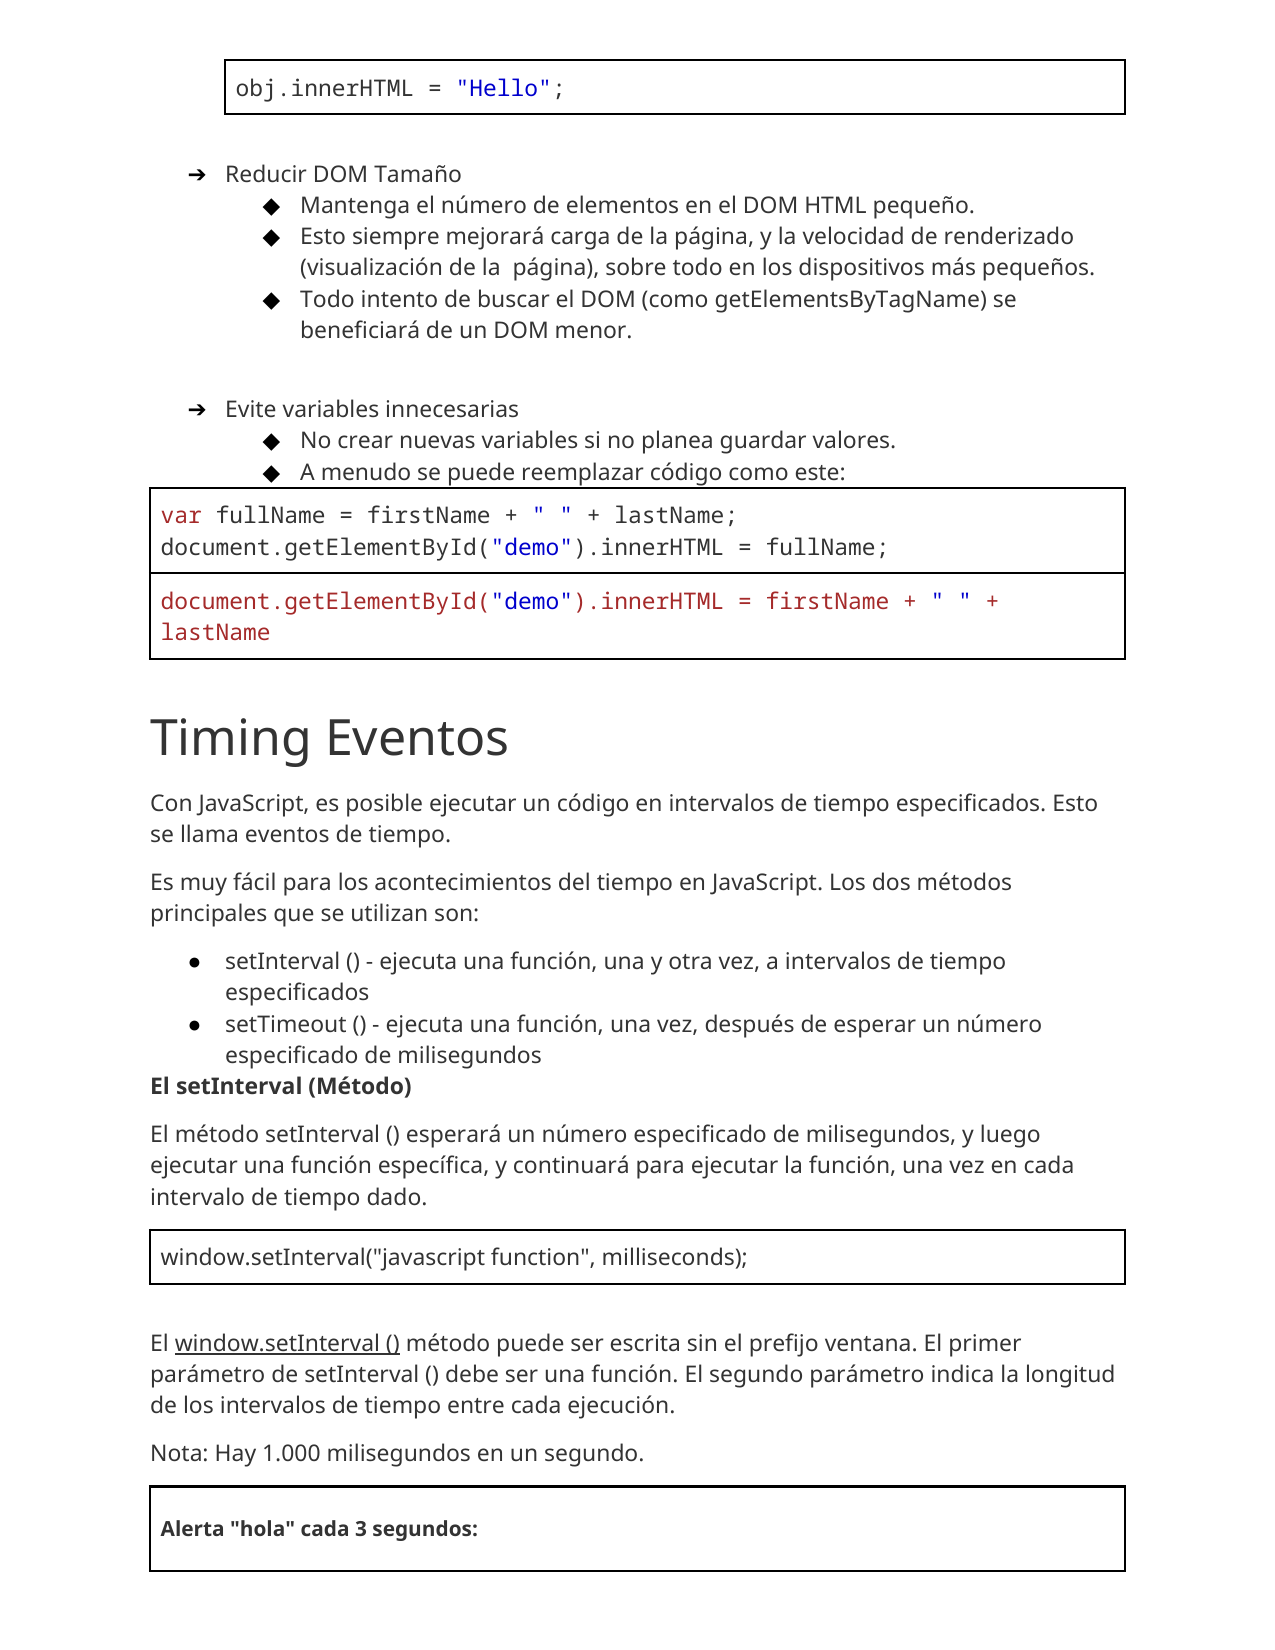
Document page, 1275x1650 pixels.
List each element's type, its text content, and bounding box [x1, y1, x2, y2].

text El setInterval (Método) [150, 1070, 1125, 1101]
list setInterval () - ejecuta una función, una y otra vez, a intervalos de tiempo especificados [187, 945, 1125, 1008]
list Reducir DOM Tamaño [187, 158, 1125, 189]
text Nota: Hay 1.000 milisegundos en un segundo. [150, 1437, 1125, 1469]
text El window.setInterval () método puede ser escrita sin el prefijo ventana. El primer parámetro de setInterval () debe ser una función. El segundo parámetro indica la longitud de los intervalos de tiempo entre cada ejecución. [150, 1327, 1125, 1421]
list A menudo se puede reemplazar código como este: [262, 456, 1125, 487]
text El método setInterval () esperará un número especificado de milisegundos, y luego ejecutar una función específica, y continuará para ejecutar la función, una vez en cada intervalo de tiempo dado. [150, 1118, 1125, 1212]
table_header obj.innerHTML = "Hello"; [226, 61, 1124, 113]
list Evite variables innecesarias [187, 393, 1125, 424]
table_header var fullName = firstName + " " + lastName; document.getElementById("demo").innerHTML = fullName; [151, 489, 1124, 572]
list Esto siempre mejorará carga de la página, y la velocidad de renderizado (visualización de la página), sobre todo en los dispositivos más pequeños. [262, 220, 1125, 283]
table_cell document.getElementById("demo").innerHTML = firstName + " " + lastName [151, 574, 1124, 658]
text Es muy fácil para los acontecimientos del tiempo en JavaScript. Los dos métodos principales que se utilizan son: [150, 866, 1125, 928]
list No crear nuevas variables si no planea guardar valores. [262, 424, 1125, 456]
table_header window.setInterval("javascript function", milliseconds); [151, 1231, 1124, 1283]
text Con JavaScript, es posible ejecutar un código en intervalos de tiempo especificados. Esto se llama eventos de tiempo. [150, 787, 1125, 849]
text Timing Eventos [150, 702, 1125, 770]
table_header Alerta "hola" cada 3 segundos: [151, 1488, 1124, 1570]
list Mantenga el número de elementos en el DOM HTML pequeño. [262, 189, 1125, 220]
list Todo intento de buscar el DOM (como getElementsByTagName) se beneficiará de un DOM menor. [262, 283, 1125, 345]
list setTimeout () - ejecuta una función, una vez, después de esperar un número especificado de milisegundos [187, 1008, 1125, 1070]
